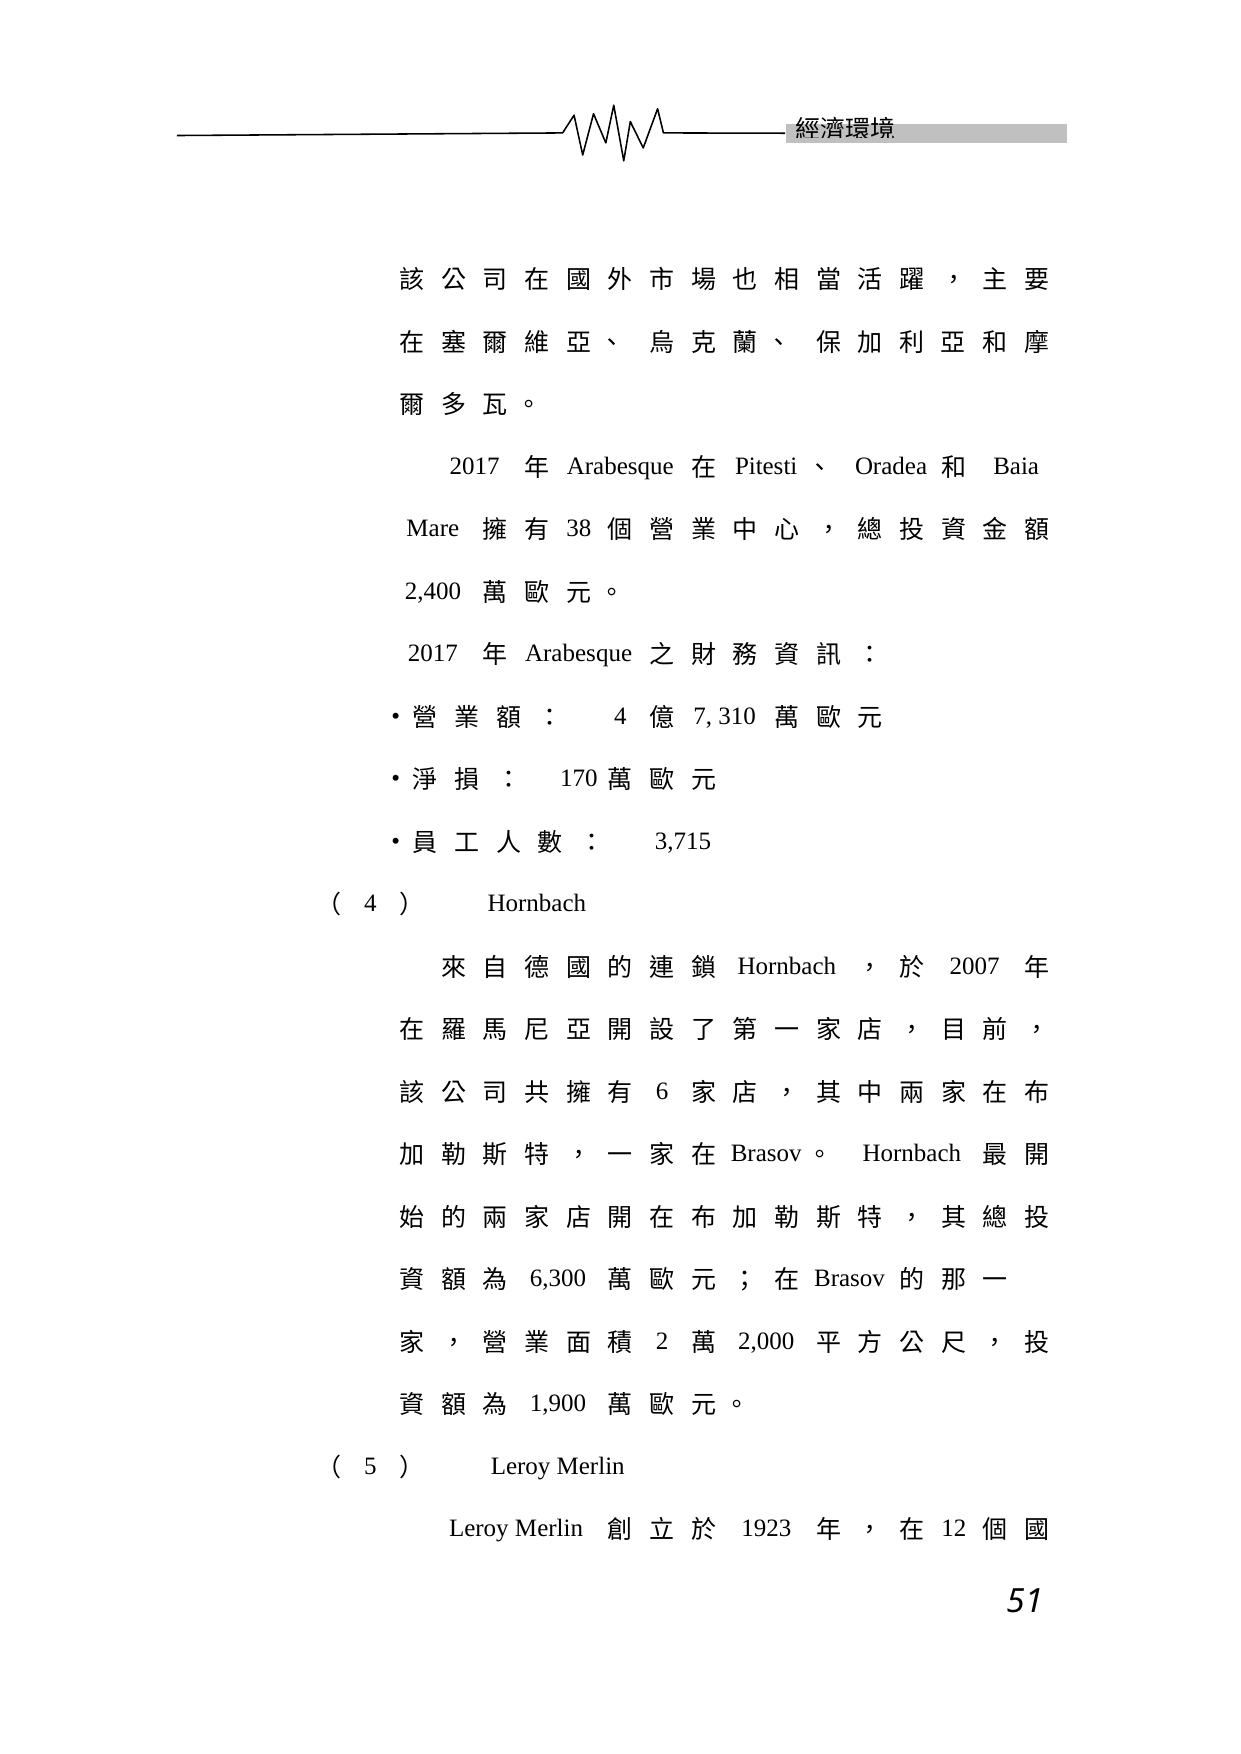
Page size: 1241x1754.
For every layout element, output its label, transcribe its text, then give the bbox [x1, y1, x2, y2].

text • 淨損：170萬歐元 [367, 736, 1058, 799]
text （4） Hornbach [306, 861, 1058, 924]
text • 員工人數：3,715 [367, 799, 1058, 861]
text （5） Leroy Merlin [306, 1424, 1058, 1486]
text • 營業額：4億7, 310萬歐元 [367, 674, 1058, 736]
text 來自德國的連鎖Hornbach，於2007年在羅馬尼亞開設了第一家店，目前，該公司共擁有6家店，其中兩家在布加勒斯特，一家在Brasov。Hornbach最開始的兩家店開在布加勒斯特，其總投資額為6,300萬歐元；在Brasov的那一家，營業面積2萬2,000平方公尺，投資額為1,900萬歐元。 [367, 924, 1058, 1424]
text 2017年Arabesque之財務資訊： [367, 611, 1058, 674]
text Leroy Merlin創立於1923年，在12個國 [367, 1486, 1058, 1549]
text 2017年Arabesque在Pitesti、Oradea和Baia Mare擁有38個營業中心，總投資金額2,400萬歐元。 [367, 424, 1058, 611]
text 該公司在國外市場也相當活躍，主要在塞爾維亞、烏克蘭、保加利亞和摩爾多瓦。 [367, 236, 1058, 424]
